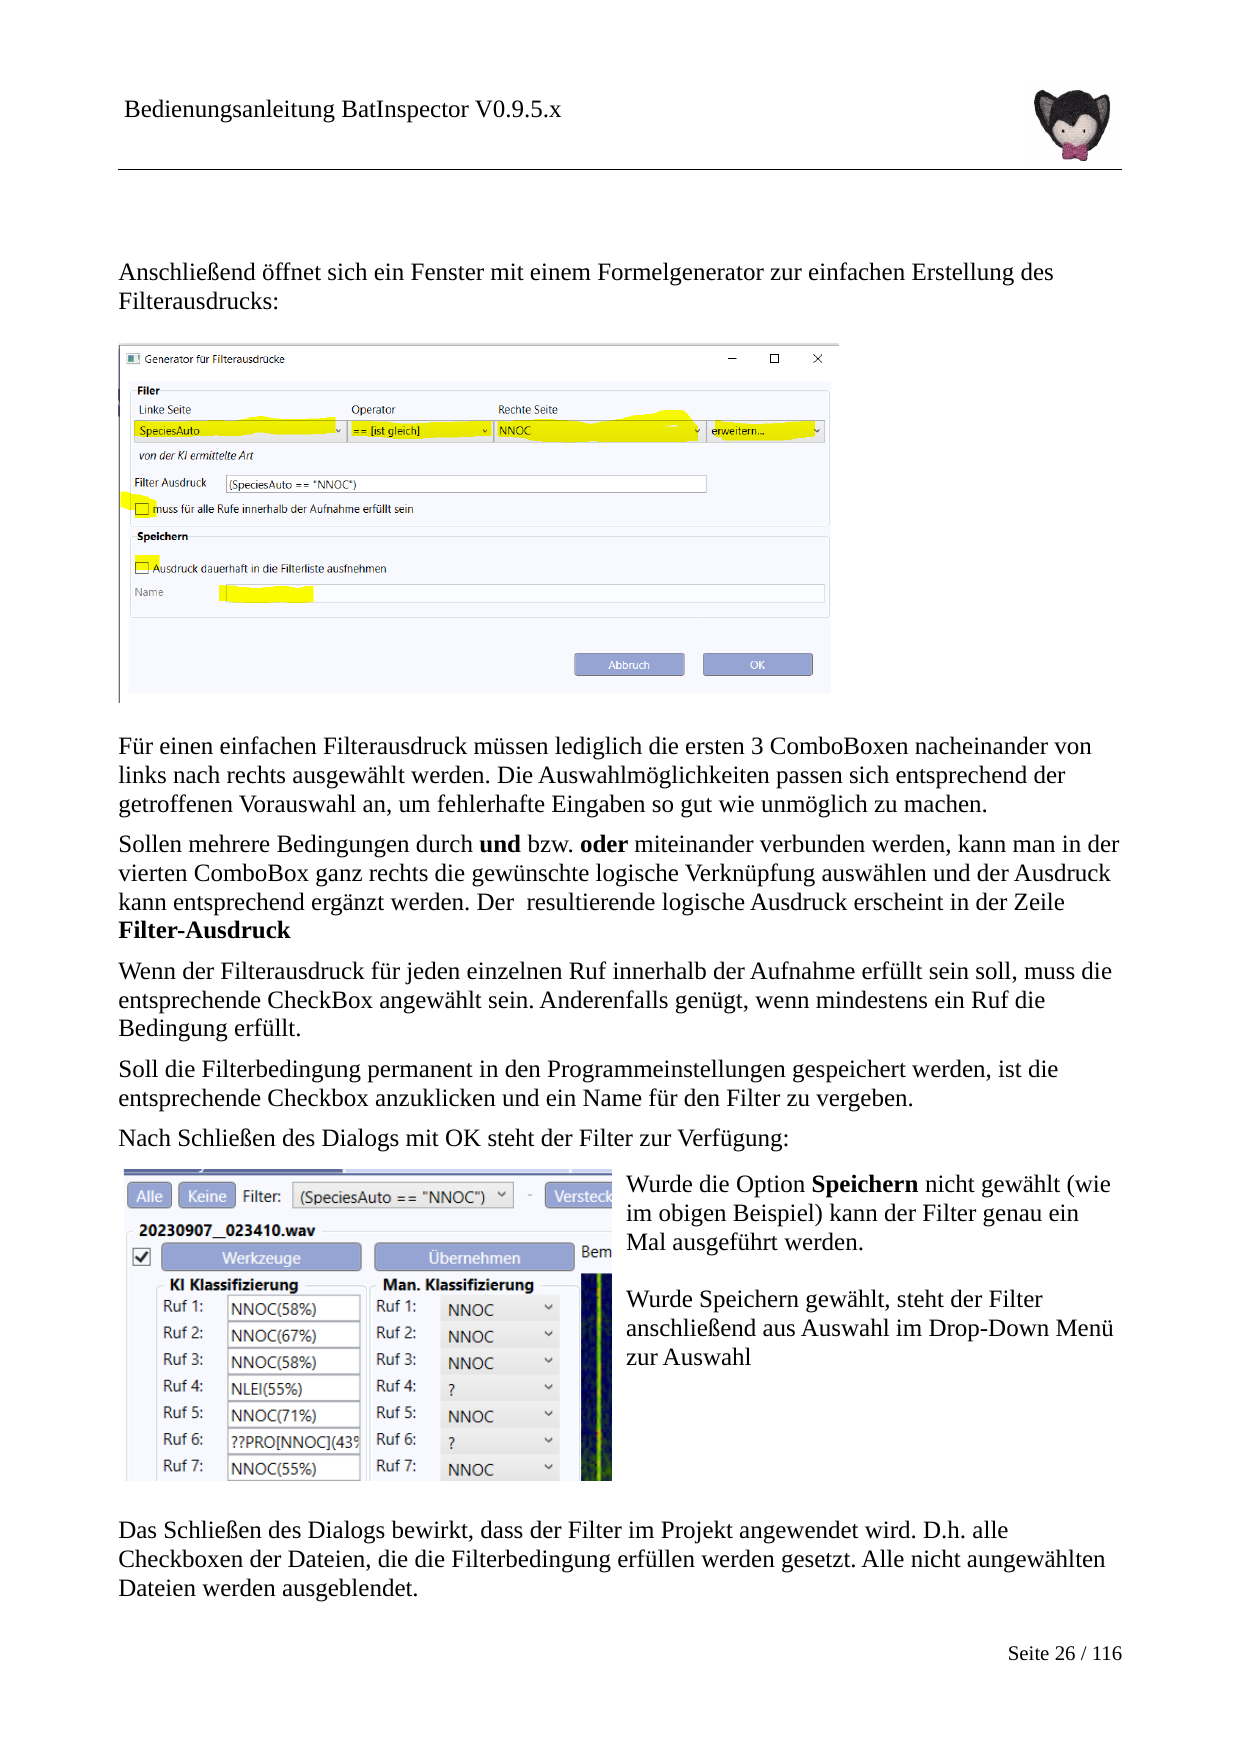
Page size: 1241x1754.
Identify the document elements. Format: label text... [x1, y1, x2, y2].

table_header [118, 1164, 620, 1487]
text Wenn der Filterausdruck für jeden einzelnen Ruf innerhalb der Aufnahme erfüllt sein soll, muss die entsprechende CheckBox angewählt sein. Anderenfalls genügt, wenn mindestens ein Ruf die Bedingung erfüllt. [118, 956, 1122, 1042]
picture [123, 1169, 612, 1481]
text Für einen einfachen Filterausdruck müssen lediglich die ersten 3 ComboBoxen nacheinander von links nach rechts ausgewählt werden. Die Auswahlmöglichkeiten passen sich entsprechend der getroffenen Vorauswahl an, um fehlerhafte Eingaben so gut wie unmöglich zu machen. [118, 731, 1122, 817]
table_header Wurde die Option Speichern nicht gewählt (wie im obigen Beispiel) kann der Filter genau ein Mal ausgeführt werden. Wurde Speichern gewählt, steht der Filter anschließend aus Auswahl im Drop-Down Menü zur Auswahl [620, 1164, 1122, 1487]
text Sollen mehrere Bedingungen durch und bzw. oder miteinander verbunden werden, kann man in der vierten ComboBox ganz rechts die gewünschte logische Verknüpfung auswählen und der Ausdruck kann entsprechend ergänzt werden. Der resultierende logische Ausdruck erscheint in der Zeile Filter-Ausdruck [118, 829, 1122, 944]
text Anschließend öffnet sich ein Fenster mit einem Formelgenerator zur einfachen Erstellung des Filterausdrucks: [118, 257, 1122, 314]
text Das Schließen des Dialogs bewirkt, dass der Filter im Projekt angewendet wird. D.h. alle Checkboxen der Dateien, die die Filterbedingung erfüllen werden gesetzt. Alle nicht aungewählten Dateien werden ausgeblendet. [118, 1516, 1122, 1602]
picture [1030, 80, 1119, 169]
picture [118, 343, 839, 703]
text Soll die Filterbedingung permanent in den Programmeinstellungen gespeichert werden, ist die entsprechende Checkbox anzuklicken und ein Name für den Filter zu vergeben. [118, 1054, 1122, 1111]
text Nach Schließen des Dialogs mit OK steht der Filter zur Verfügung: [118, 1123, 1122, 1152]
